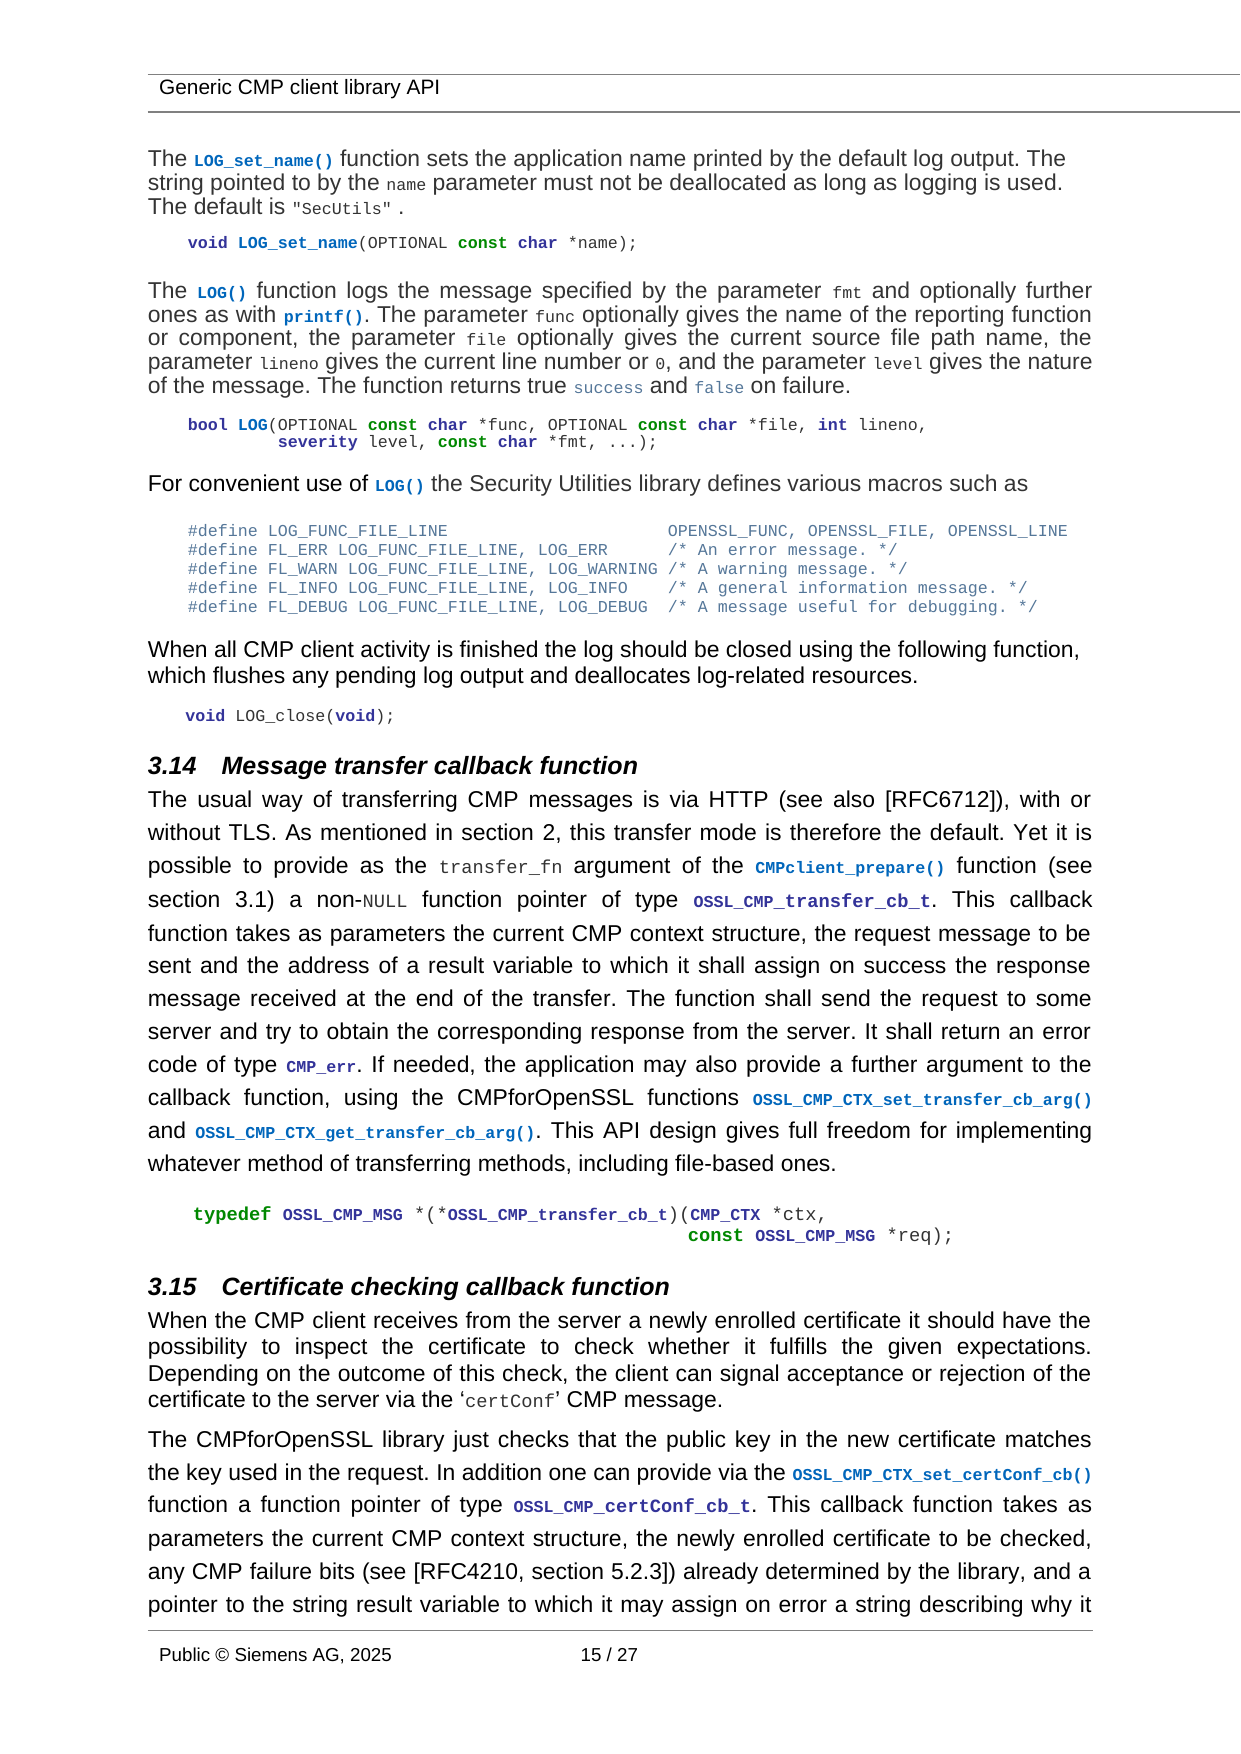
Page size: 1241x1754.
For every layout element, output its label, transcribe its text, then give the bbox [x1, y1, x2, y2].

text #define LOG_FUNC_FILE_LINE OPENSSL_FUNC, OPENSSL_FILE, OPENSSL_LINE [148, 523, 1092, 542]
text #define FL_INFO LOG_FUNC_FILE_LINE, LOG_INFO /* A general information message. */ [148, 579, 1092, 598]
text When all CMP client activity is finished the log should be closed using the following function, which flushes any pending log output and deallocates log-related resources. [148, 636, 1092, 689]
text severity level, const char *fmt, ...); [148, 434, 1092, 451]
text The LOG() function logs the message specified by the parameter fmt and optionally further ones as with printf(). The parameter func optionally gives the name of the reporting function or component, the parameter file optionally gives the current source file path name, the parameter lineno gives the current line number or 0, and the parameter level gives the nature of the message. The function returns true success and false on failure. [148, 279, 1092, 398]
subtitle Certificate checking callback function [148, 1272, 1092, 1301]
text For convenient use of LOG() the Security Utilities library defines various macros such as [148, 470, 1092, 523]
text #define FL_WARN LOG_FUNC_FILE_LINE, LOG_WARNING /* A warning message. */ [148, 561, 1092, 579]
subtitle Message transfer callback function [148, 751, 1092, 780]
text #define FL_ERR LOG_FUNC_FILE_LINE, LOG_ERR /* An error message. */ [148, 542, 1092, 561]
text bool LOG(OPTIONAL const char *func, OPTIONAL const char *file, int lineno, [148, 417, 1092, 434]
text #define FL_DEBUG LOG_FUNC_FILE_LINE, LOG_DEBUG /* A message useful for debugging. */ [148, 598, 1092, 617]
text void LOG_set_name(OPTIONAL const char *name); [148, 219, 1092, 253]
text The usual way of transferring CMP messages is via HTTP (see also [RFC6712]), with or without TLS. As mentioned in section 2, this transfer mode is therefore the default. Yet it is possible to provide as the transfer_fn argument of the CMPclient_prepare() function (see section 3.1) a non-NULL function pointer of type OSSL_CMP_transfer_cb_t. This callback function takes as parameters the current CMP context structure, the request message to be sent and the address of a result variable to which it shall assign on success the response message received at the end of the transfer. The function shall send the request to some server and try to obtain the corresponding response from the server. It shall return an error code of type CMP_err. If needed, the application may also provide a further argument to the callback function, using the CMPforOpenSSL functions OSSL_CMP_CTX_set_transfer_cb_arg() and OSSL_CMP_CTX_get_transfer_cb_arg(). This API design gives full freedom for implementing whatever method of transferring methods, including file-based ones. [148, 786, 1092, 1177]
text The CMPforOpenSSL library just checks that the public key in the new certificate matches the key used in the request. In addition one can provide via the OSSL_CMP_CTX_set_certConf_cb() function a function pointer of type OSSL_CMP_certConf_cb_t. This callback function takes as parameters the current CMP context structure, the newly enrolled certificate to be checked, any CMP failure bits (see [RFC4210, section 5.2.3]) already determined by the library, and a pointer to the string result variable to which it may assign on error a string describing why it [148, 1426, 1092, 1617]
text void LOG_close(void); [185, 707, 1092, 726]
text When the CMP client receives from the server a newly enrolled certificate it should have the possibility to inspect the certificate to check whether it fulfills the given expectations. Depending on the outcome of this check, the client can signal acceptance or rejection of the certificate to the server via the ‘certConf’ CMP message. [148, 1307, 1092, 1413]
text typedef OSSL_CMP_MSG *(*OSSL_CMP_transfer_cb_t)(CMP_CTX *ctx, const OSSL_CMP_MSG *req); [148, 1183, 1092, 1247]
text The LOG_set_name() function sets the application name printed by the default log output. The string pointed to by the name parameter must not be deallocated as long as logging is used. The default is "SecUtils" . [148, 148, 1092, 219]
